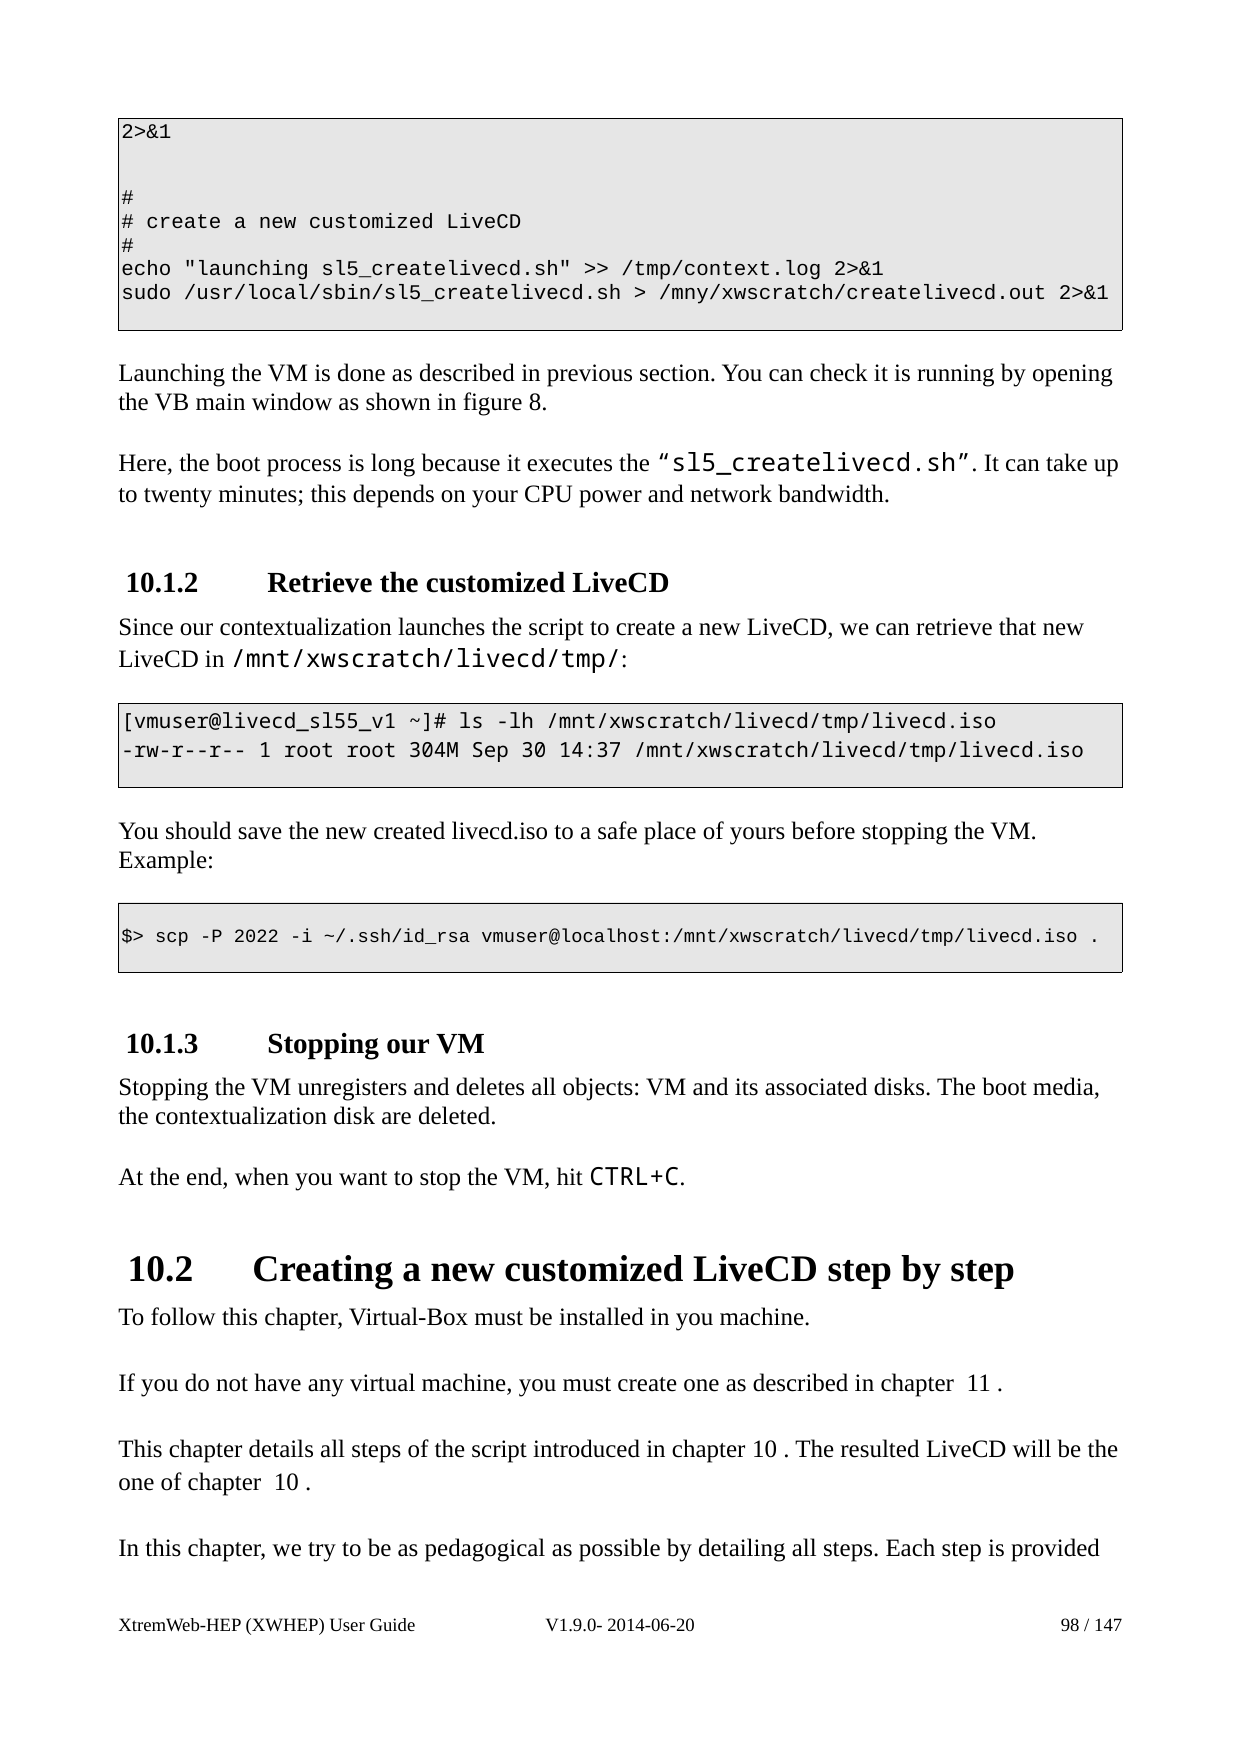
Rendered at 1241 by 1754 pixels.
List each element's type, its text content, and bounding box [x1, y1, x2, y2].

text -rw-r--r-- 1 root root 304M Sep 30 14:37 /mnt/xwscratch/livecd/tmp/livecd.iso [119, 732, 1122, 760]
text 2>&1 [119, 119, 1122, 142]
text # [119, 184, 1122, 208]
text Launching the VM is done as described in previous section. You can check it is running by opening the VB main window as shown in figure 8. [118, 358, 1122, 416]
text Since our contextualization launches the script to create a new LiveCD, we can retrieve that new LiveCD in /mnt/xwscratch/livecd/tmp/: [118, 612, 1122, 674]
text # [119, 232, 1122, 255]
subtitle Stopping our VM [118, 1026, 1122, 1059]
text If you do not have any virtual machine, you must create one as described in chapter 11. [118, 1368, 1122, 1396]
subtitle Creating a new customized LiveCD step by step [118, 1246, 1122, 1289]
text Stopping the VM unregisters and deletes all objects: VM and its associated disks. The boot media, the contextualization disk are deleted. [118, 1072, 1122, 1129]
text Here, the boot process is long because it executes the “sl5_createlivecd.sh”. It can take up to twenty minutes; this depends on your CPU power and network bandwidth. [118, 445, 1122, 508]
text This chapter details all steps of the script introduced in chapter10. The resulted LiveCD will be the one of chapter 10. [118, 1434, 1122, 1496]
text In this chapter, we try to be as pedagogical as possible by detailing all steps. Each step is provided [118, 1533, 1122, 1562]
text # create a new customized LiveCD [119, 208, 1122, 232]
text You should save the new created livecd.iso to a safe place of yours before stopping the VM. [118, 816, 1122, 845]
subtitle Retrieve the customized LiveCD [118, 566, 1122, 599]
text echo "launching sl5_createlivecd.sh" >> /tmp/context.log 2>&1 [119, 255, 1122, 279]
text To follow this chapter, Virtual-Box must be installed in you machine. [118, 1302, 1122, 1330]
text [vmuser@livecd_sl55_v1 ~]# ls -lh /mnt/xwscratch/livecd/tmp/livecd.iso [119, 704, 1122, 732]
text At the end, when you want to stop the VM, hit CTRL+C. [118, 1158, 1122, 1192]
text sudo /usr/local/sbin/sl5_createlivecd.sh > /mny/xwscratch/createlivecd.out 2>&1 [119, 279, 1122, 302]
text Example: [118, 845, 1122, 874]
text $> scp -P 2022 -i ~/.ssh/id_rsa vmuser@localhost:/mnt/xwscratch/livecd/tmp/livecd.iso . [119, 924, 1122, 945]
